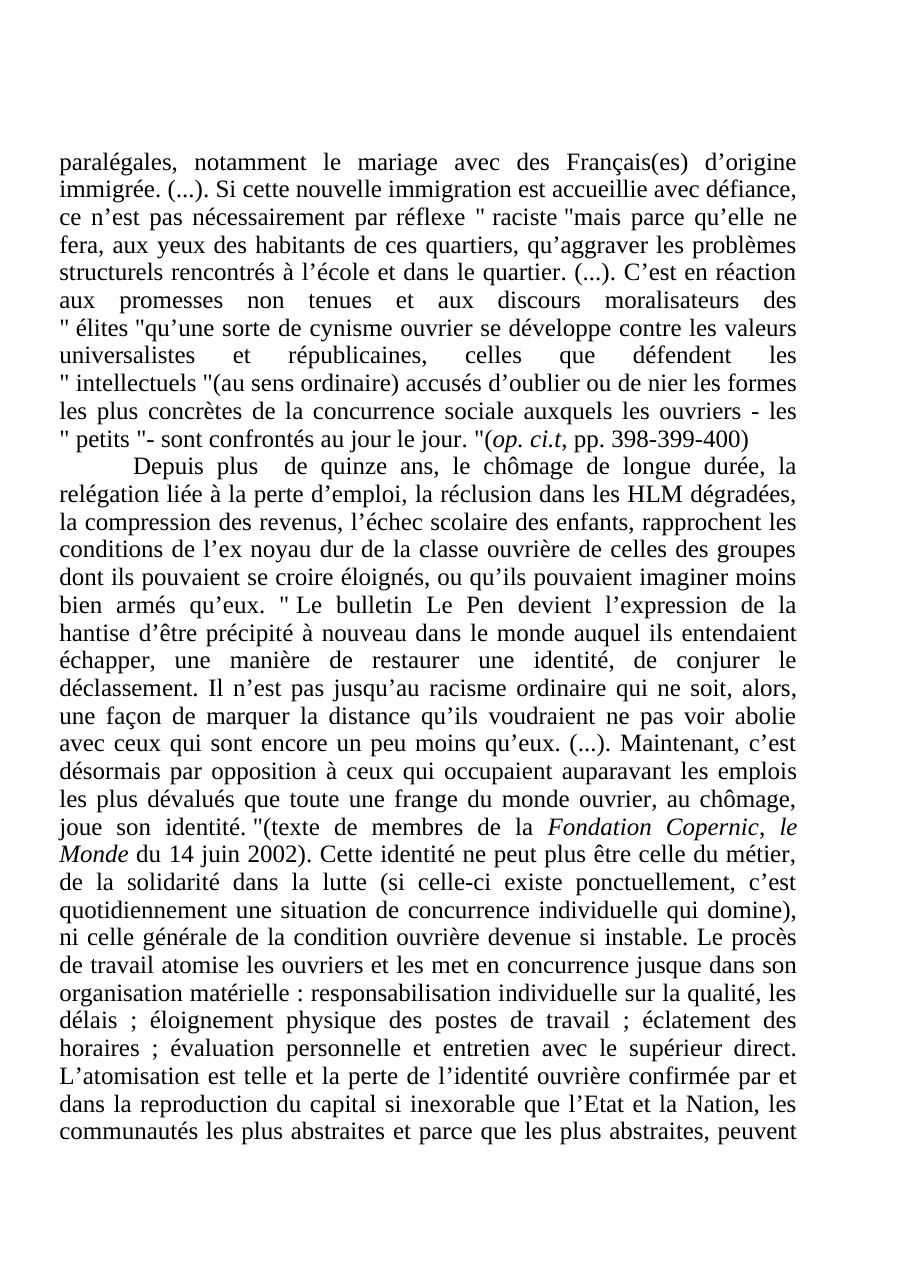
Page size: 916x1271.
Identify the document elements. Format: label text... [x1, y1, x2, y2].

text Depuis plus de quinze ans, le chômage de longue durée, la relégation liée à la perte d’emploi, la réclusion dans les HLM dégradées, la compression des revenus, l’échec scolaire des enfants, rapprochent les conditions de l’ex noyau dur de la classe ouvrière de celles des groupes dont ils pouvaient se croire éloignés, ou qu’ils pouvaient imaginer moins bien armés qu’eux. " Le bulletin Le Pen devient l’expression de la hantise d’être précipité à nouveau dans le monde auquel ils entendaient échapper, une manière de restaurer une identité, de conjurer le déclassement. Il n’est pas jusqu’au racisme ordinaire qui ne soit, alors, une façon de marquer la distance qu’ils voudraient ne pas voir abolie avec ceux qui sont encore un peu moins qu’eux. (...). Maintenant, c’est désormais par opposition à ceux qui occupaient auparavant les emplois les plus dévalués que toute une frange du monde ouvrier, au chômage, joue son identité. "(texte de membres de la Fondation Copernic, le Monde du 14 juin 2002). Cette identité ne peut plus être celle du métier, de la solidarité dans la lutte (si celle-ci existe ponctuellement, c’est quotidiennement une situation de concurrence individuelle qui domine), ni celle générale de la condition ouvrière devenue si instable. Le procès de travail atomise les ouvriers et les met en concurrence jusque dans son organisation matérielle : responsabilisation individuelle sur la qualité, les délais ; éloignement physique des postes de travail ; éclatement des horaires ; évaluation personnelle et entretien avec le supérieur direct. L’atomisation est telle et la perte de l’identité ouvrière confirmée par et dans la reproduction du capital si inexorable que l’Etat et la Nation, les communautés les plus abstraites et parce que les plus abstraites, peuvent [59, 452, 797, 1145]
text paralégales, notamment le mariage avec des Français(es) d’origine immigrée. (...). Si cette nouvelle immigration est accueillie avec défiance, ce n’est pas nécessairement par réflexe " raciste "mais parce qu’elle ne fera, aux yeux des habitants de ces quartiers, qu’aggraver les problèmes structurels rencontrés à l’école et dans le quartier. (...). C’est en réaction aux promesses non tenues et aux discours moralisateurs des " élites "qu’une sorte de cynisme ouvrier se développe contre les valeurs universalistes et républicaines, celles que défendent les " intellectuels "(au sens ordinaire) accusés d’oublier ou de nier les formes les plus concrètes de la concurrence sociale auxquels les ouvriers - les " petits "- sont confrontés au jour le jour. "(op. ci.t, pp. 398-399-400) [59, 148, 797, 452]
